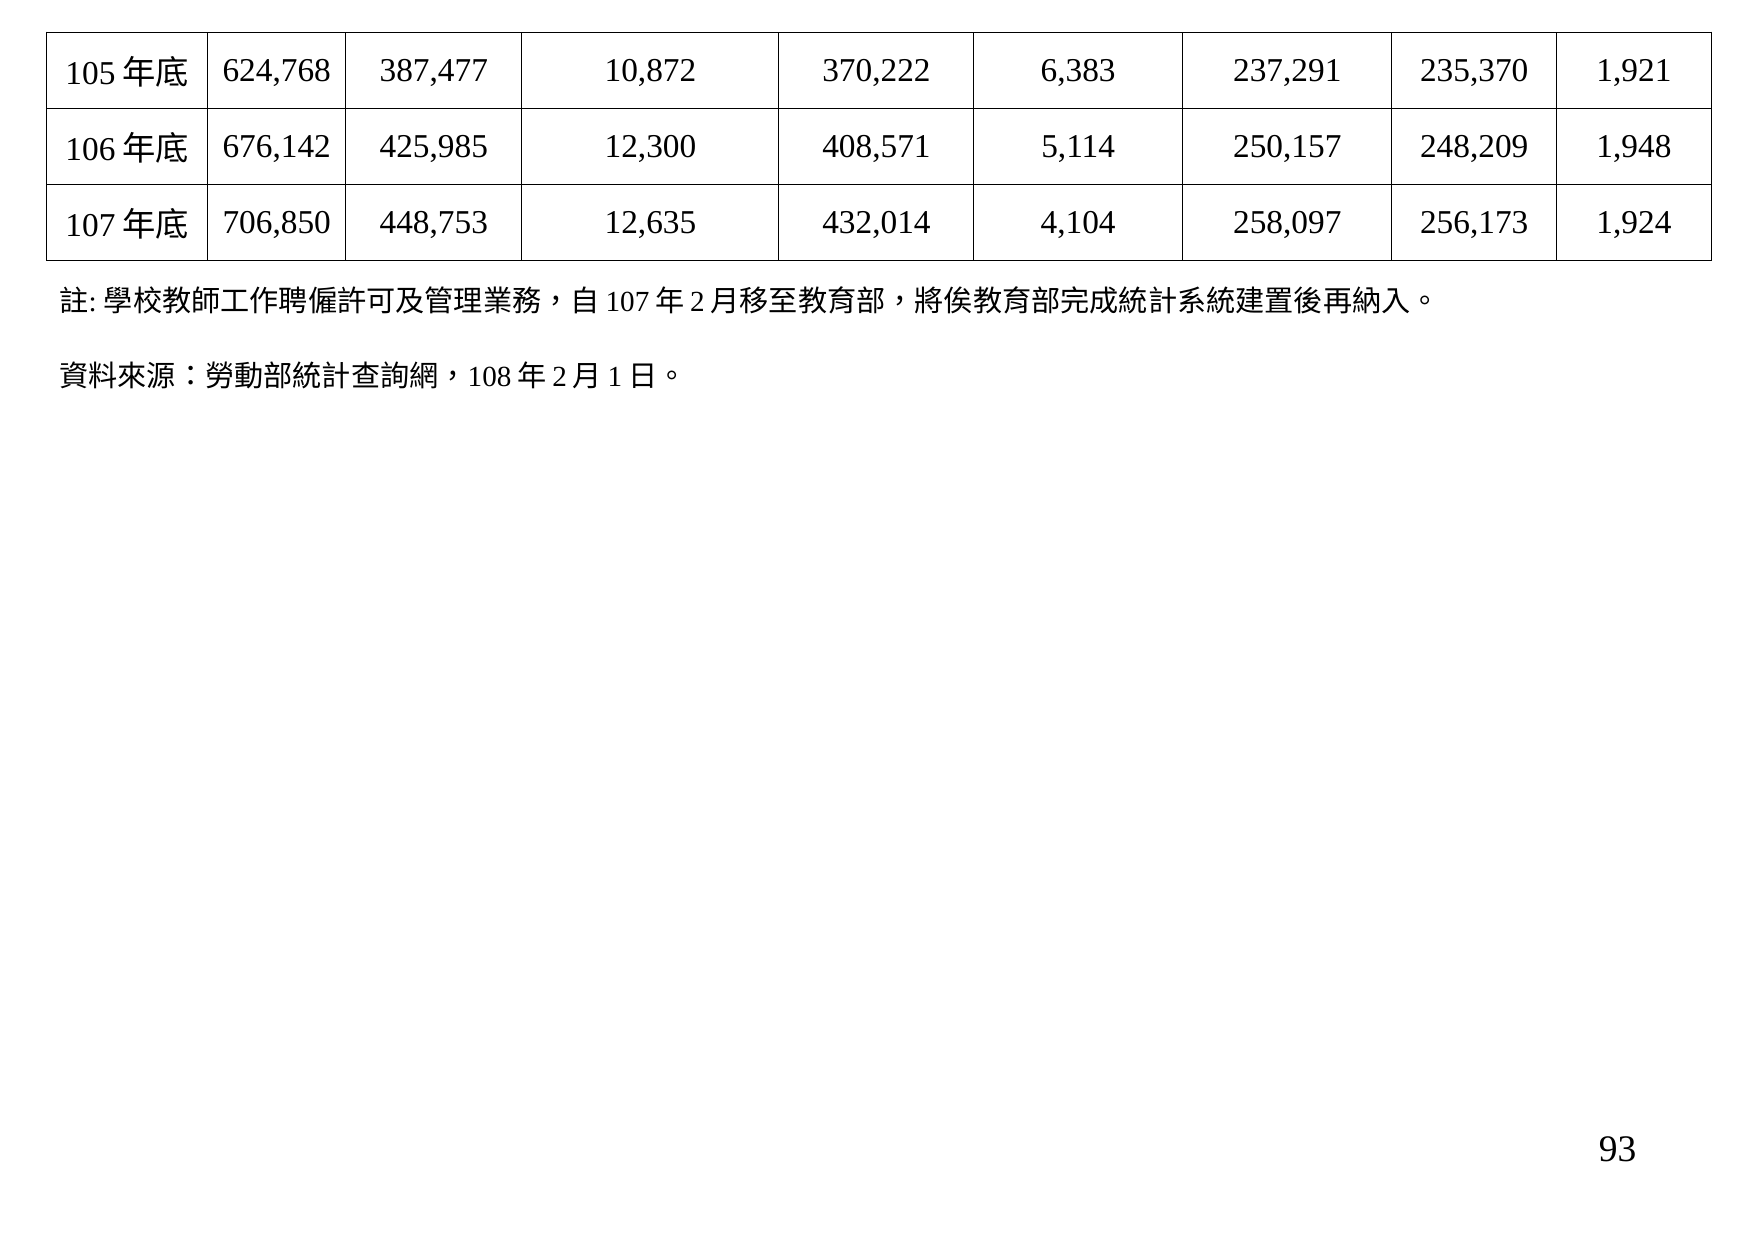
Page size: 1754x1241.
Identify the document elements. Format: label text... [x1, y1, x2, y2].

table_cell 250,157 [1183, 109, 1391, 184]
text 資料來源：勞動部統計查詢網，108年2月1日。 [59, 336, 1636, 411]
table_cell 425,985 [346, 109, 521, 184]
table_cell 12,635 [522, 185, 778, 260]
table_cell 5,114 [974, 109, 1182, 184]
table_cell 256,173 [1392, 185, 1556, 260]
table_cell 1,948 [1557, 109, 1711, 184]
table_cell 1,924 [1557, 185, 1711, 260]
text 註: 學校教師工作聘僱許可及管理業務，自107年2月移至教育部，將俟教育部完成統計系統建置後再納入。 [59, 261, 1636, 336]
table_cell 387,477 [346, 33, 521, 108]
table_cell 105年底 [47, 33, 207, 108]
table_cell 248,209 [1392, 109, 1556, 184]
table_cell 237,291 [1183, 33, 1391, 108]
table_cell 370,222 [779, 33, 973, 108]
table_cell 107年底 [47, 185, 207, 260]
table_cell 258,097 [1183, 185, 1391, 260]
table_cell 448,753 [346, 185, 521, 260]
table_cell 676,142 [208, 109, 345, 184]
table_cell 624,768 [208, 33, 345, 108]
table_cell 432,014 [779, 185, 973, 260]
table_cell 6,383 [974, 33, 1182, 108]
table_cell 408,571 [779, 109, 973, 184]
table_cell 235,370 [1392, 33, 1556, 108]
table_cell 10,872 [522, 33, 778, 108]
table_cell 1,921 [1557, 33, 1711, 108]
table_cell 706,850 [208, 185, 345, 260]
table_cell 4,104 [974, 185, 1182, 260]
table_cell 12,300 [522, 109, 778, 184]
table_cell 106年底 [47, 109, 207, 184]
